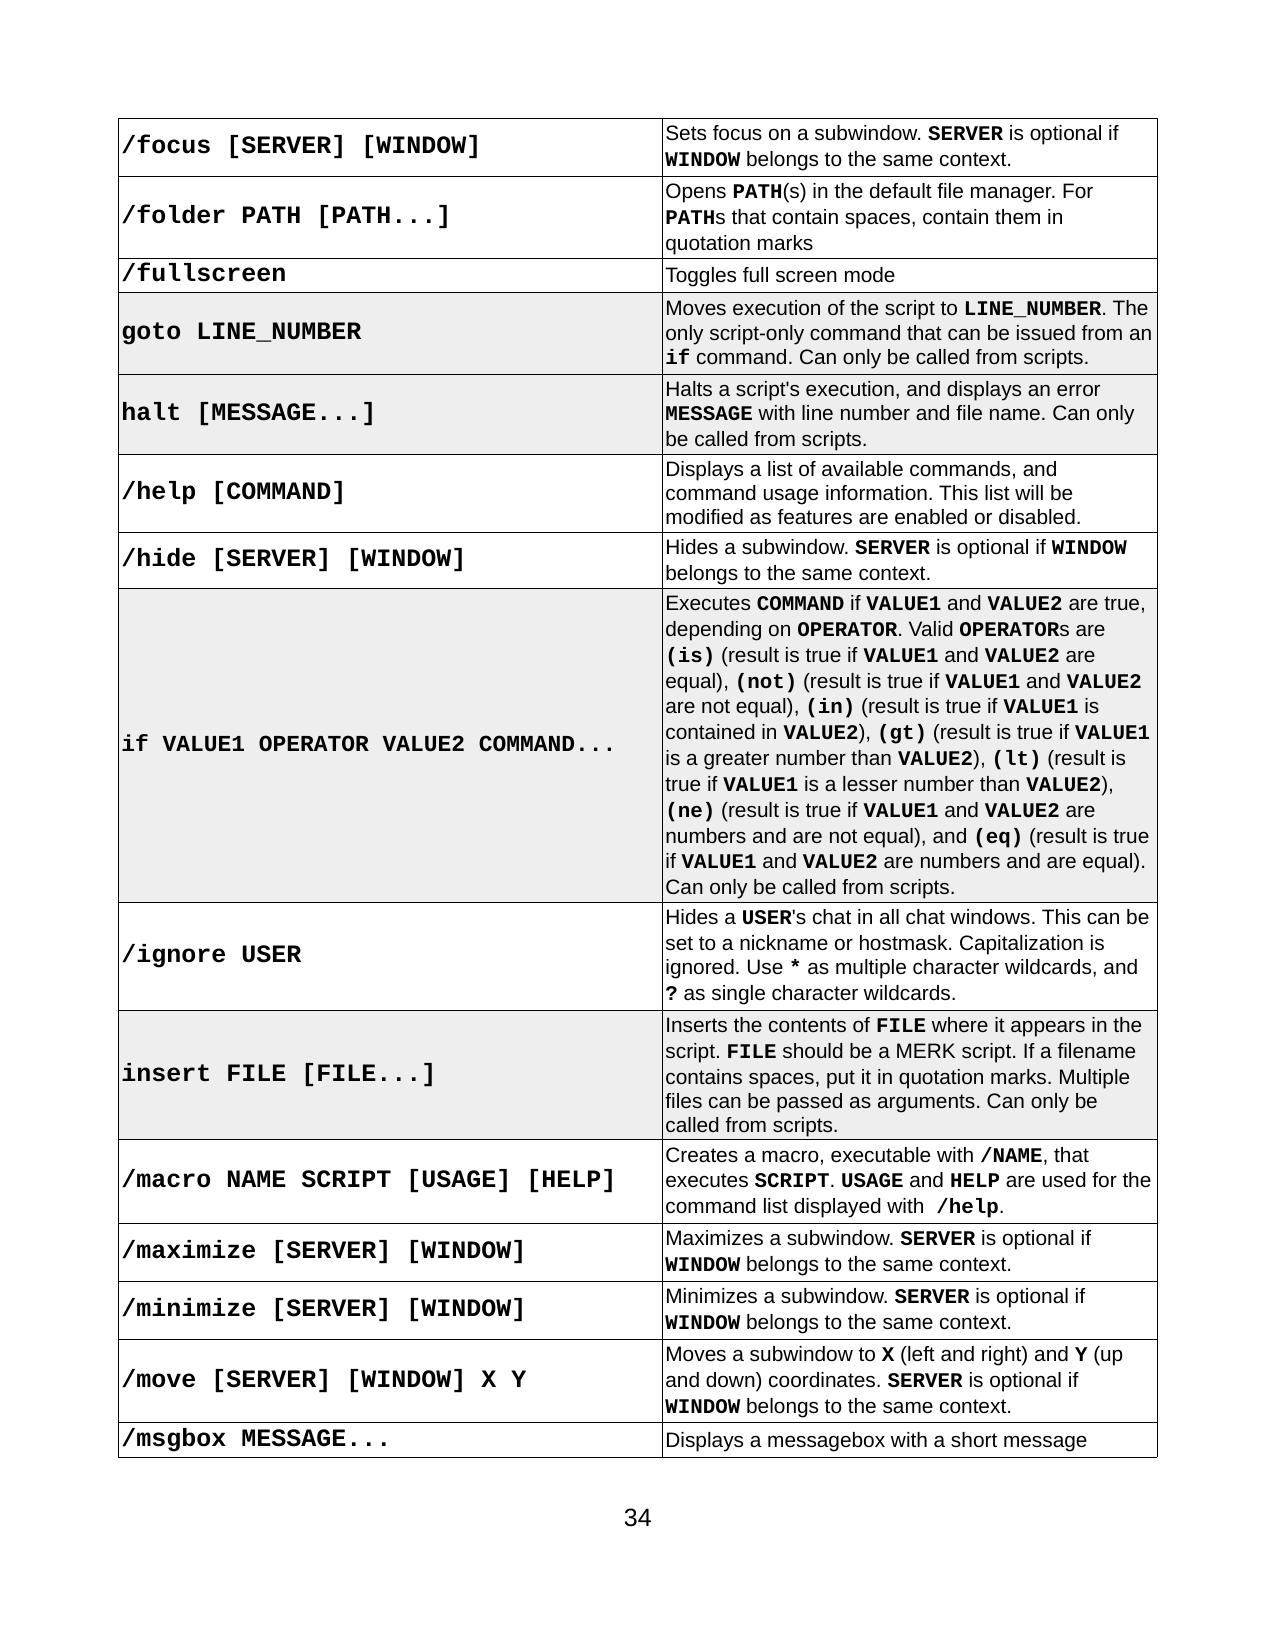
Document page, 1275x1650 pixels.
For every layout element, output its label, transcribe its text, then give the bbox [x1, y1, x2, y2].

table_cell /maximize [SERVER] [WINDOW] [119, 1224, 662, 1281]
table_cell /help [COMMAND] [119, 455, 662, 532]
table_cell /focus [SERVER] [WINDOW] [119, 119, 662, 176]
table_cell /folder PATH [PATH...] [119, 177, 662, 258]
table_cell Creates a macro, executable with /NAME, that executes SCRIPT. USAGE and HELP are used for the command list displayed with /help. [663, 1140, 1157, 1223]
table_cell Moves execution of the script to LINE_NUMBER. The only script-only command that can be issued from an if command. Can only be called from scripts. [663, 293, 1157, 374]
table_cell if VALUE1 OPERATOR VALUE2 COMMAND... [119, 589, 662, 902]
table_cell /move [SERVER] [WINDOW] X Y [119, 1340, 662, 1422]
table_cell Opens PATH(s) in the default file manager. For PATHs that contain spaces, contain them in quotation marks [663, 177, 1157, 258]
table_cell halt [MESSAGE...] [119, 375, 662, 454]
table_cell /macro NAME SCRIPT [USAGE] [HELP] [119, 1140, 662, 1223]
table_cell /hide [SERVER] [WINDOW] [119, 533, 662, 588]
table_cell Minimizes a subwindow. SERVER is optional if WINDOW belongs to the same context. [663, 1282, 1157, 1339]
table_cell /fullscreen [119, 259, 662, 292]
table_cell /msgbox MESSAGE... [119, 1423, 662, 1457]
table_cell goto LINE_NUMBER [119, 293, 662, 374]
table_cell Halts a script's execution, and displays an error MESSAGE with line number and file name. Can only be called from scripts. [663, 375, 1157, 454]
table_cell Displays a list of available commands, and command usage information. This list will be modified as features are enabled or disabled. [663, 455, 1157, 532]
table_cell Inserts the contents of FILE where it appears in the script. FILE should be a MERK script. If a filename contains spaces, put it in quotation marks. Multiple files can be passed as arguments. Can only be called from scripts. [663, 1011, 1157, 1139]
table_cell Sets focus on a subwindow. SERVER is optional if WINDOW belongs to the same context. [663, 119, 1157, 176]
table_cell insert FILE [FILE...] [119, 1011, 662, 1139]
table_cell Displays a messagebox with a short message [663, 1423, 1157, 1457]
table_cell Hides a subwindow. SERVER is optional if WINDOW belongs to the same context. [663, 533, 1157, 588]
table_cell Toggles full screen mode [663, 259, 1157, 292]
table_cell Executes COMMAND if VALUE1 and VALUE2 are true, depending on OPERATOR. Valid OPERATORs are (is) (result is true if VALUE1 and VALUE2 are equal), (not) (result is true if VALUE1 and VALUE2 are not equal), (in) (result is true if VALUE1 is contained in VALUE2), (gt) (result is true if VALUE1 is a greater number than VALUE2), (lt) (result is true if VALUE1 is a lesser number than VALUE2), (ne) (result is true if VALUE1 and VALUE2 are numbers and are not equal), and (eq) (result is true if VALUE1 and VALUE2 are numbers and are equal). Can only be called from scripts. [663, 589, 1157, 902]
table_cell Maximizes a subwindow. SERVER is optional if WINDOW belongs to the same context. [663, 1224, 1157, 1281]
table_cell /ignore USER [119, 903, 662, 1010]
table_cell Moves a subwindow to X (left and right) and Y (up and down) coordinates. SERVER is optional if WINDOW belongs to the same context. [663, 1340, 1157, 1422]
table_cell Hides a USER's chat in all chat windows. This can be set to a nickname or hostmask. Capitalization is ignored. Use * as multiple character wildcards, and ? as single character wildcards. [663, 903, 1157, 1010]
table_cell /minimize [SERVER] [WINDOW] [119, 1282, 662, 1339]
